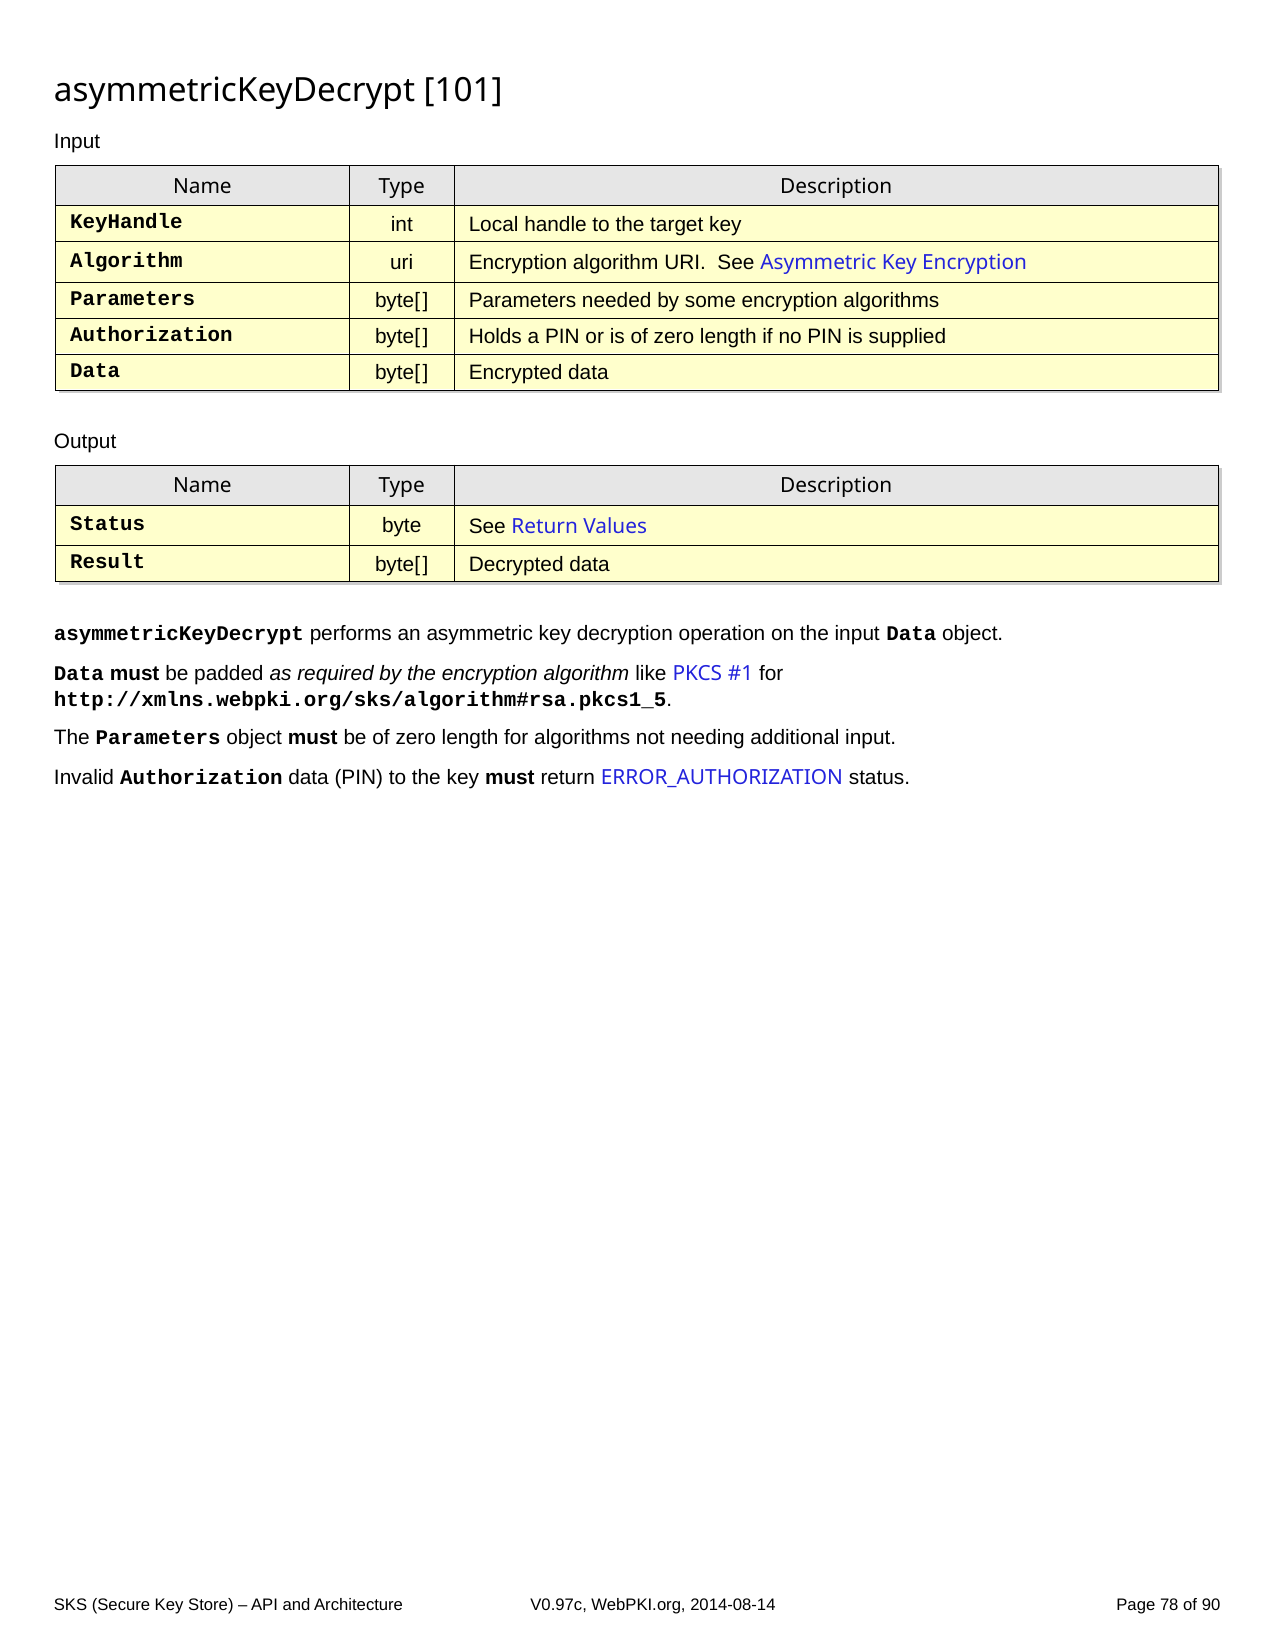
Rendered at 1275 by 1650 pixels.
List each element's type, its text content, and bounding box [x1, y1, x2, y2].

table_cell Local handle to the target key [455, 206, 1218, 241]
table_cell Status [56, 506, 349, 545]
table_cell byte⁮[ ] [350, 355, 454, 389]
table_cell byte⁮[ ] [350, 283, 454, 318]
table_cell Authorization [56, 319, 349, 353]
table_cell Holds a PIN or is of zero length if no PIN is supplied [455, 319, 1218, 353]
table_cell Algorithm [56, 242, 349, 282]
table_cell int [350, 206, 454, 241]
table_cell Decrypted data [455, 546, 1218, 581]
text asymmetricKeyDecrypt performs an asymmetric key decryption operation on the input Data object. [54, 621, 1221, 647]
table_cell Parameters [56, 283, 349, 318]
table_cell Encryption algorithm URI. See Asymmetric Key Encryption ‎ [455, 242, 1218, 282]
text Data must be padded as required by the encryption algorithm like PKCS #1 for http://xmlns.webpki.org/sks/algorithm#rsa.pkcs1_5. [54, 658, 1221, 713]
table_cell byte⁮[ ] [350, 546, 454, 581]
table_cell byte⁮[ ] [350, 319, 454, 353]
text Input [54, 129, 1221, 153]
table_cell byte [350, 506, 454, 545]
table_cell See Return Values [455, 506, 1218, 545]
subtitle asymmetricKeyDecrypt [101] [54, 66, 1221, 111]
table_cell Encrypted data [455, 355, 1218, 389]
table_cell Data [56, 355, 349, 389]
table_header Name [56, 466, 349, 505]
table_cell uri [350, 242, 454, 282]
text Output [54, 429, 1221, 453]
table_cell Result [56, 546, 349, 581]
table_header Type [350, 166, 454, 205]
table_header Description [455, 466, 1218, 505]
table_cell KeyHandle [56, 206, 349, 241]
table_cell Parameters needed by some encryption algorithms [455, 283, 1218, 318]
text The Parameters object must be of zero length for algorithms not needing additional input. [54, 724, 1221, 750]
table_header Type [350, 466, 454, 505]
text Invalid Authorization data (PIN) to the key must return ERROR_AUTHORIZATION status. [54, 762, 1221, 791]
table_header Description [455, 166, 1218, 205]
table_header Name [56, 166, 349, 205]
